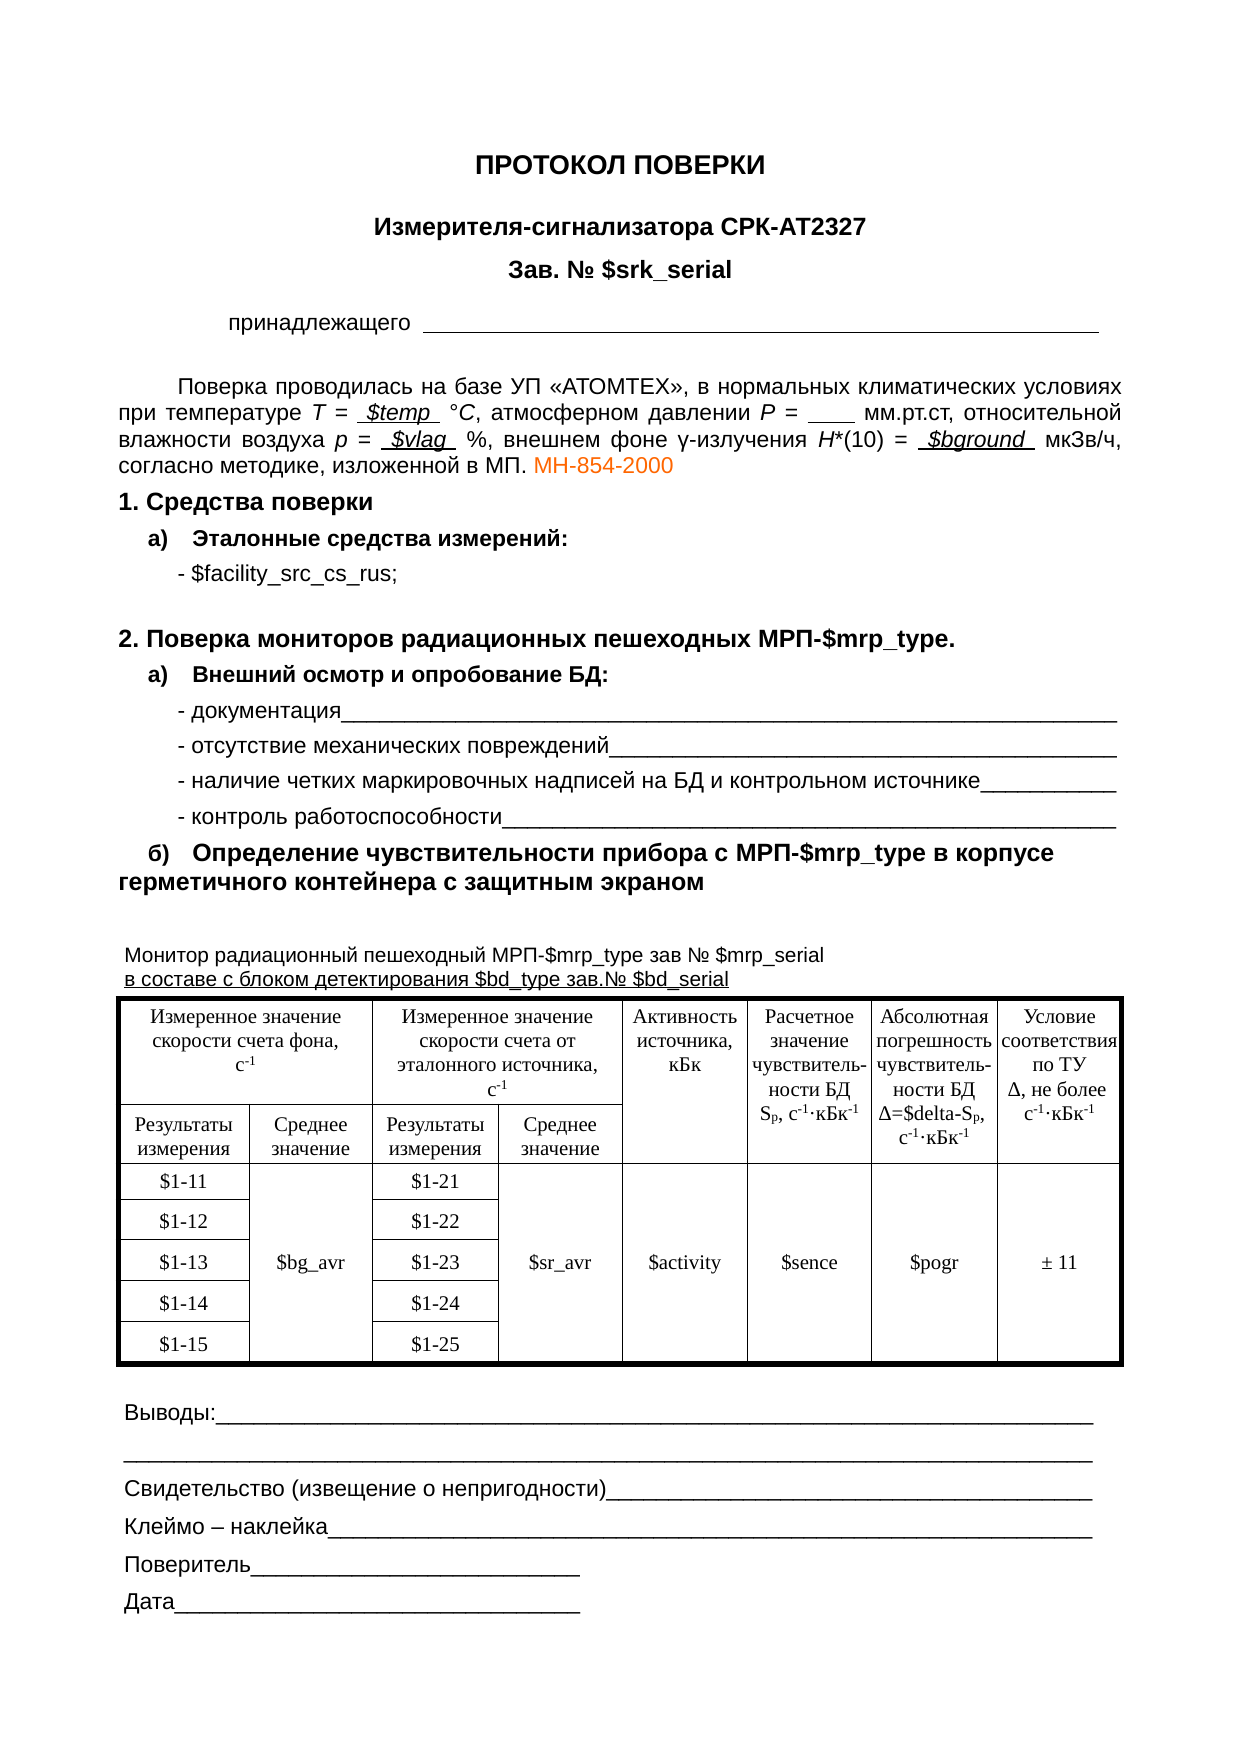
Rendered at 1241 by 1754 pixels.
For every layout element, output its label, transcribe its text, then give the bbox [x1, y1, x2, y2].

table_cell Абсолютная погрешность чувствитель-ности БД Δ=$delta-Sp, с-1·кБк-1 [872, 1001, 997, 1163]
table_cell $1-15 [121, 1322, 249, 1361]
text Поверка проводилась на базе УП «АТОМТЕХ», в нормальных климатических условиях при температуре Т = $temp °С, атмосферном давлении Р = мм.рт.ст, относительной влажности воздуха р = $vlag %, внешнем фоне γ-излучения H*(10) = $bground мкЗв/ч, согласно методике, изложенной в МП. МН-854-2000 [118, 373, 1122, 478]
table_cell Условие соответствия по ТУ Δ, не более с-1·кБк-1 [998, 1001, 1119, 1163]
table_cell [118, 1431, 1122, 1469]
text Измерипринадлежащего . . [118, 307, 1122, 336]
table_cell Среднее значение [499, 1105, 622, 1163]
table_cell Измеренное значение скорости счета фона, с-1 [121, 1001, 372, 1103]
text 2. Поверка мониторов радиационных пешеходных МРП-$mrp_type. [118, 624, 1122, 652]
table_cell Поверитель [118, 1545, 1122, 1583]
text ПРОТОКОЛ ПОВЕРКИ [118, 149, 1122, 181]
table_cell Результаты измерения [373, 1105, 498, 1163]
table_cell $bg_avr [250, 1164, 372, 1361]
table_cell $pogr [872, 1164, 997, 1361]
table_cell $1-23 [373, 1240, 498, 1280]
table_header Монитор радиационный пешеходный МРП-$mrp_type зав № $mrp_serial в составе с блоком детектирования $bd_type зав.№ $bd_serial [118, 937, 1122, 996]
table_cell $sr_avr [499, 1164, 622, 1361]
table_cell Расчетное значение чувствитель-ности БД Sp, с-1·кБк-1 [748, 1001, 871, 1163]
table_cell $1-21 [373, 1164, 498, 1198]
text 1. Средства поверки [118, 487, 1122, 516]
table_cell Клеймо – наклейка [118, 1507, 1122, 1545]
table_cell $activity [623, 1164, 747, 1361]
text - $facility_src_cs_rus; [118, 560, 1122, 587]
table_cell $1-22 [373, 1200, 498, 1239]
text а) Эталонные средства измерений: [118, 525, 1122, 551]
table_header Выводы: [118, 1394, 1122, 1431]
table_cell Измеренное значение скорости счета от эталонного источника, с-1 [373, 1001, 622, 1103]
table_cell Результаты измерения [121, 1105, 249, 1163]
text - контроль работоспособности [118, 803, 1122, 829]
text Измерителя-сигнализатора СРК-АТ2327 [118, 212, 1122, 241]
text - документация [118, 697, 1122, 723]
table_cell $1-12 [121, 1200, 249, 1239]
table_cell ± 11 [998, 1164, 1119, 1361]
text - наличие четких маркировочных надписей на БД и контрольном источнике [118, 767, 1122, 794]
table_cell $1-11 [121, 1164, 249, 1198]
table_cell Свидетельство (извещение о непригодности) [118, 1469, 1122, 1507]
text - отсутствие механических повреждений [118, 732, 1122, 758]
text б) Определение чувствительности прибора с МРП-$mrp_type в корпусе герметичного контейнера с защитным экраном [118, 838, 1122, 895]
table_cell $1-24 [373, 1281, 498, 1321]
table_cell $1-14 [121, 1281, 249, 1321]
table_cell Активность источника, кБк [623, 1001, 747, 1163]
text а) Внешний осмотр и опробование БД: [118, 661, 1122, 688]
table_cell Дата [118, 1583, 1122, 1620]
table_cell $sence [748, 1164, 871, 1361]
text Зав. № $srk_serial [118, 255, 1122, 284]
table_cell Среднее значение [250, 1105, 372, 1163]
table_cell $1-13 [121, 1240, 249, 1280]
table_cell $1-25 [373, 1322, 498, 1361]
